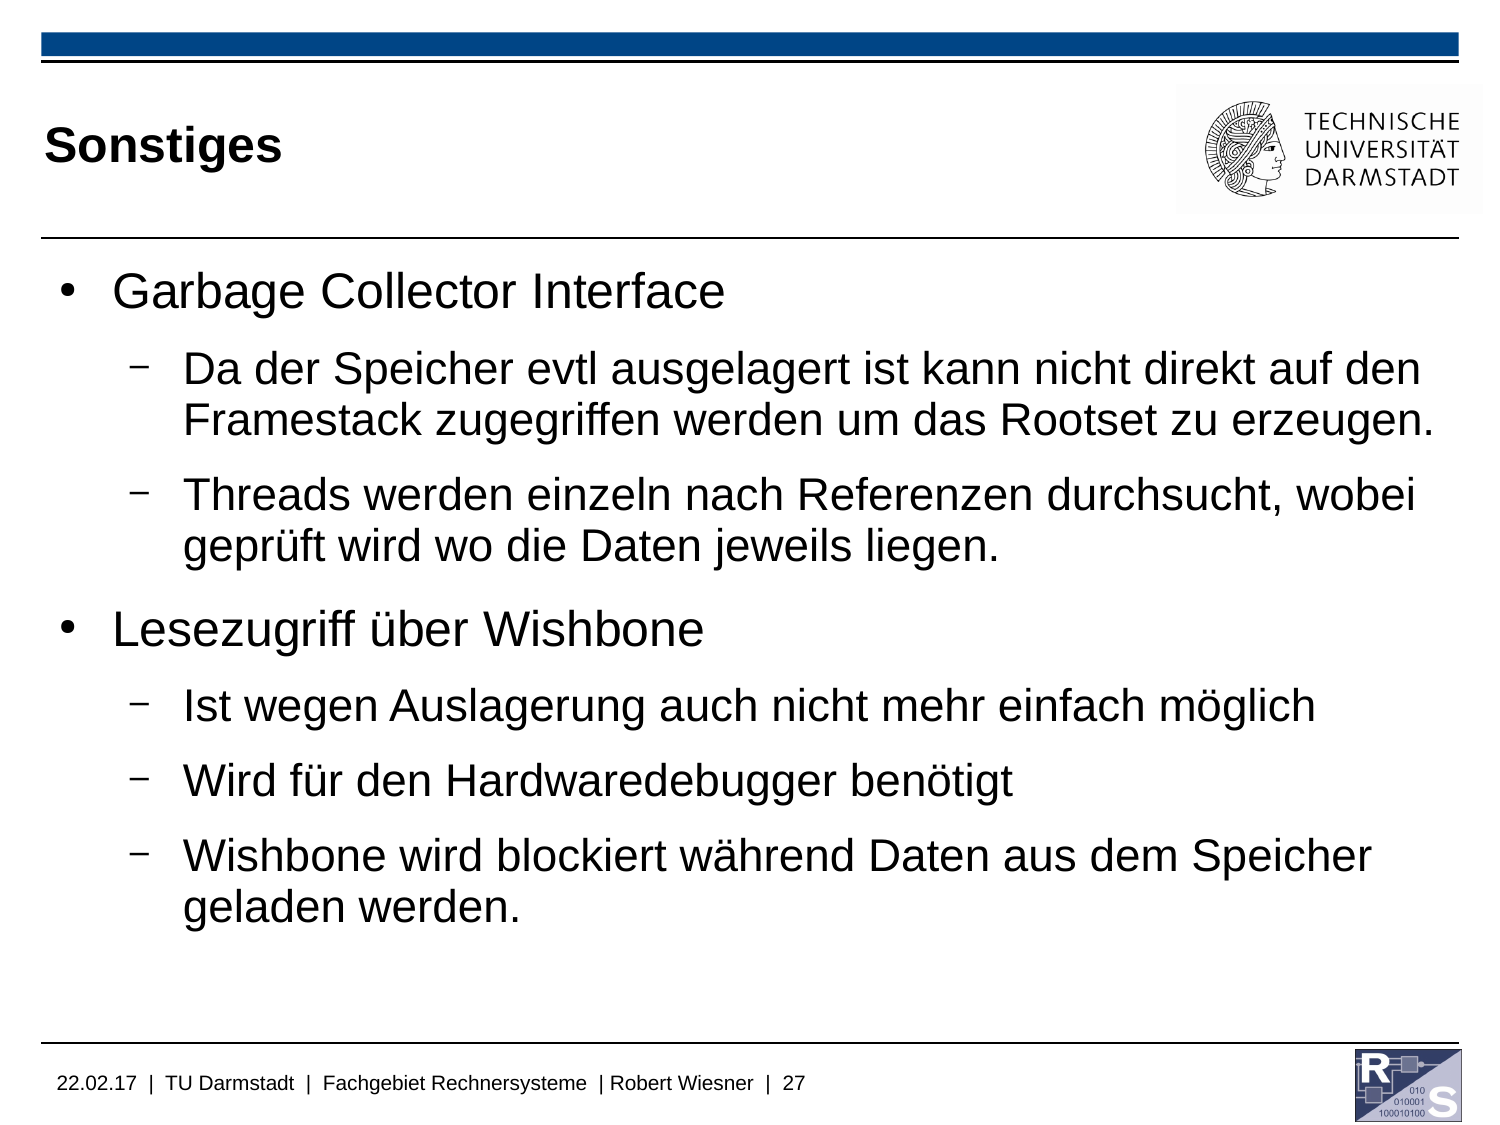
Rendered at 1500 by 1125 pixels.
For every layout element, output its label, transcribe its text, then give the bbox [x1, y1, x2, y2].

list Garbage Collector Interface Da der Speicher evtl ausgelagert ist kann nicht direkt auf den Framestack zugegriffen werden um das Rootset zu erzeugen. Threads werden einzeln nach Referenzen durchsucht, wobei geprüft wird wo die Daten jeweils liegen. Lesezugriff über Wishbone Ist wegen Auslagerung auch nicht mehr einfach möglich Wird für den Hardwaredebugger benötigt Wishbone wird blockiert während Daten aus dem Speicher geladen werden. [41, 263, 1455, 1032]
title Sonstiges [44, 69, 1135, 220]
picture [1355, 1049, 1462, 1122]
